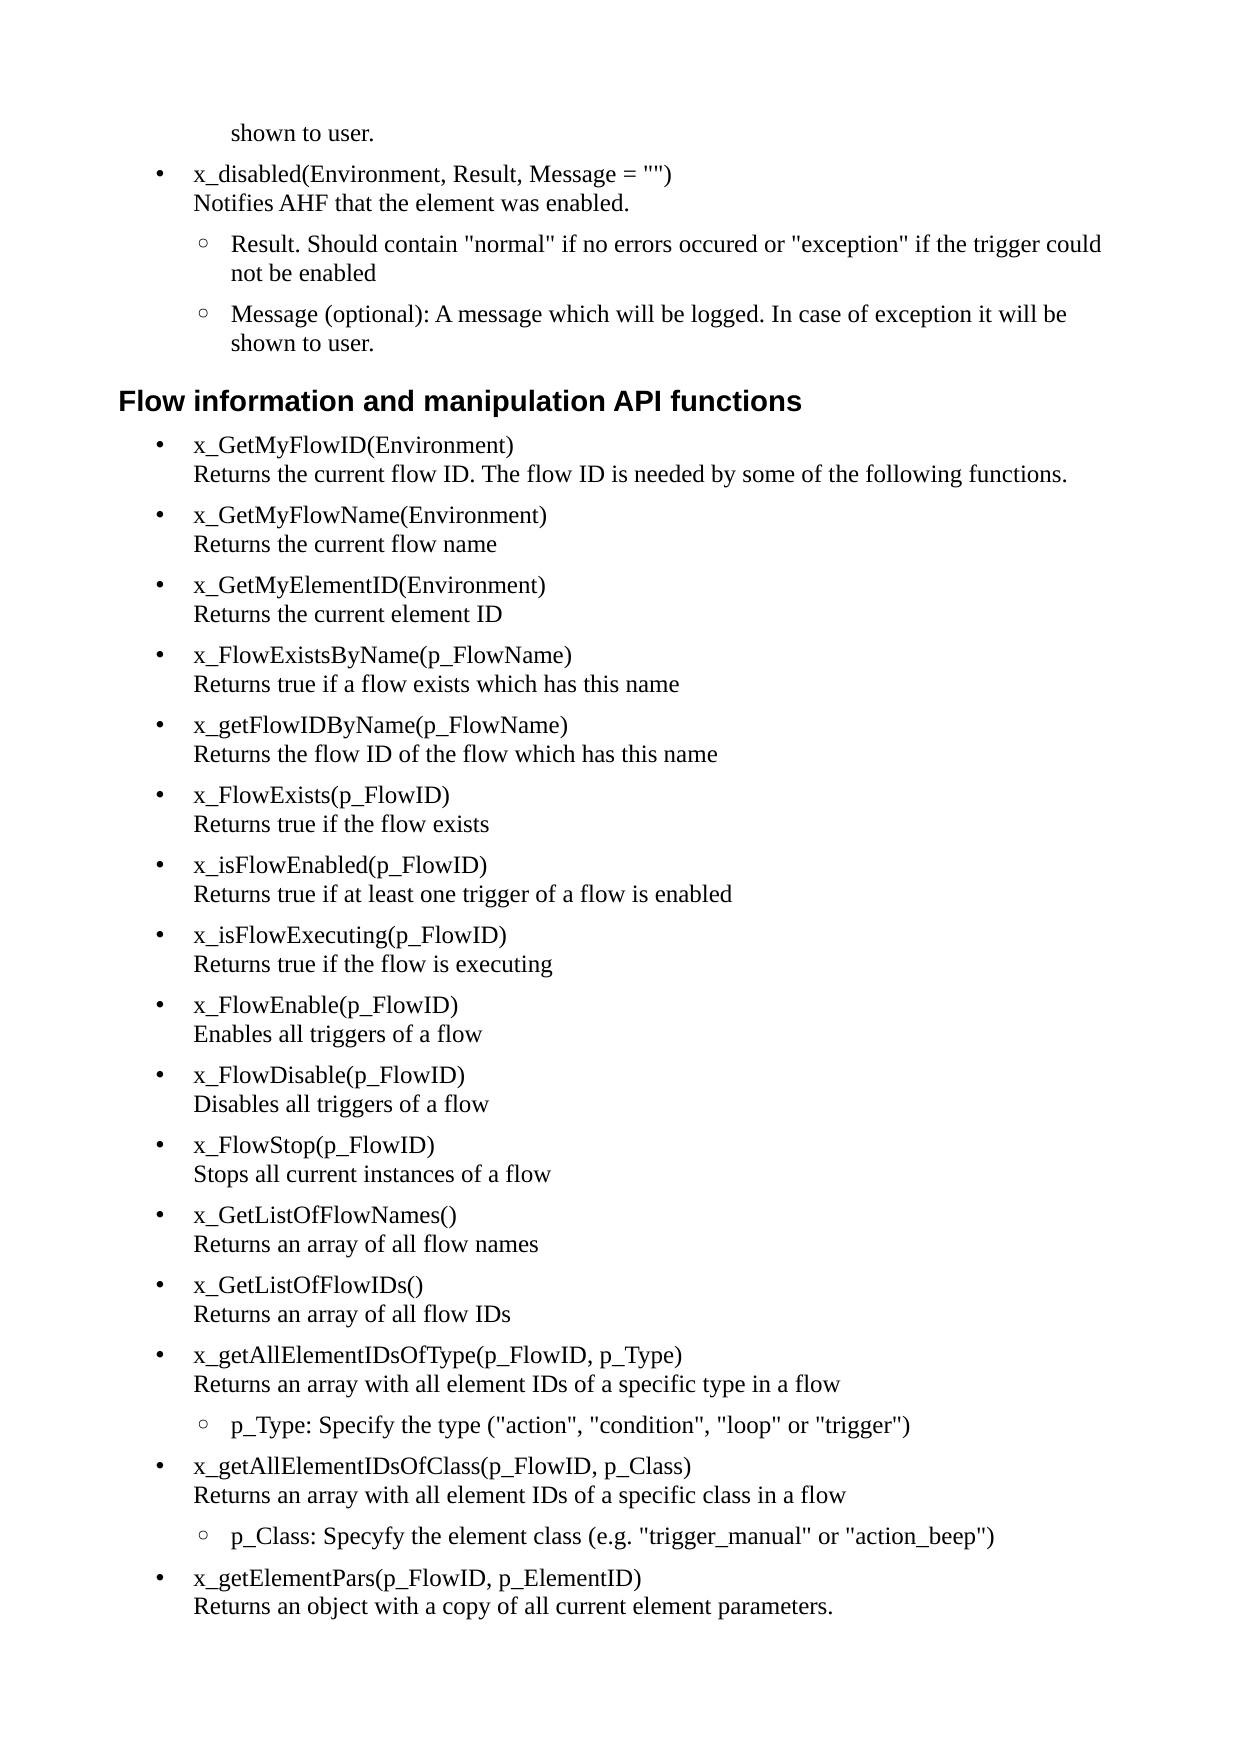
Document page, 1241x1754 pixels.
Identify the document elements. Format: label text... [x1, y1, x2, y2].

list x_disabled(Environment, Result, Message = "") Notifies AHF that the element was enabled. [156, 159, 1122, 217]
list x_GetMyElementID(Environment) Returns the current element ID [156, 570, 1122, 628]
list x_getAllElementIDsOfType(p_FlowID, p_Type) Returns an array with all element IDs of a specific type in a flow [156, 1340, 1122, 1398]
list x_getFlowIDByName(p_FlowName) Returns the flow ID of the flow which has this name [156, 710, 1122, 768]
list x_GetListOfFlowIDs() Returns an array of all flow IDs [156, 1270, 1122, 1328]
list p_Type: Specify the type ("action", "condition", "loop" or "trigger") [193, 1410, 1122, 1439]
list Message (optional): A message which will be logged. In case of exception it will be shown to user. [193, 299, 1122, 357]
list shown to user. [193, 118, 1122, 147]
subtitle Flow information and manipulation API functions [118, 384, 1122, 418]
list x_GetMyFlowID(Environment) Returns the current flow ID. The flow ID is needed by some of the following functions. [156, 430, 1122, 488]
list x_getElementPars(p_FlowID, p_ElementID) Returns an object with a copy of all current element parameters. [156, 1563, 1122, 1620]
list x_FlowExistsByName(p_FlowName) Returns true if a flow exists which has this name [156, 640, 1122, 698]
list x_FlowEnable(p_FlowID) Enables all triggers of a flow [156, 990, 1122, 1048]
list x_getAllElementIDsOfClass(p_FlowID, p_Class) Returns an array with all element IDs of a specific class in a flow [156, 1451, 1122, 1509]
list x_isFlowEnabled(p_FlowID) Returns true if at least one trigger of a flow is enabled [156, 850, 1122, 908]
list x_FlowStop(p_FlowID) Stops all current instances of a flow [156, 1130, 1122, 1188]
list Result. Should contain "normal" if no errors occured or "exception" if the trigger could not be enabled [193, 229, 1122, 287]
list x_FlowExists(p_FlowID) Returns true if the flow exists [156, 780, 1122, 838]
list x_GetListOfFlowNames() Returns an array of all flow names [156, 1200, 1122, 1258]
list x_FlowDisable(p_FlowID) Disables all triggers of a flow [156, 1060, 1122, 1118]
list x_GetMyFlowName(Environment) Returns the current flow name [156, 500, 1122, 558]
list p_Class: Specyfy the element class (e.g. "trigger_manual" or "action_beep") [193, 1521, 1122, 1550]
list x_isFlowExecuting(p_FlowID) Returns true if the flow is executing [156, 920, 1122, 978]
